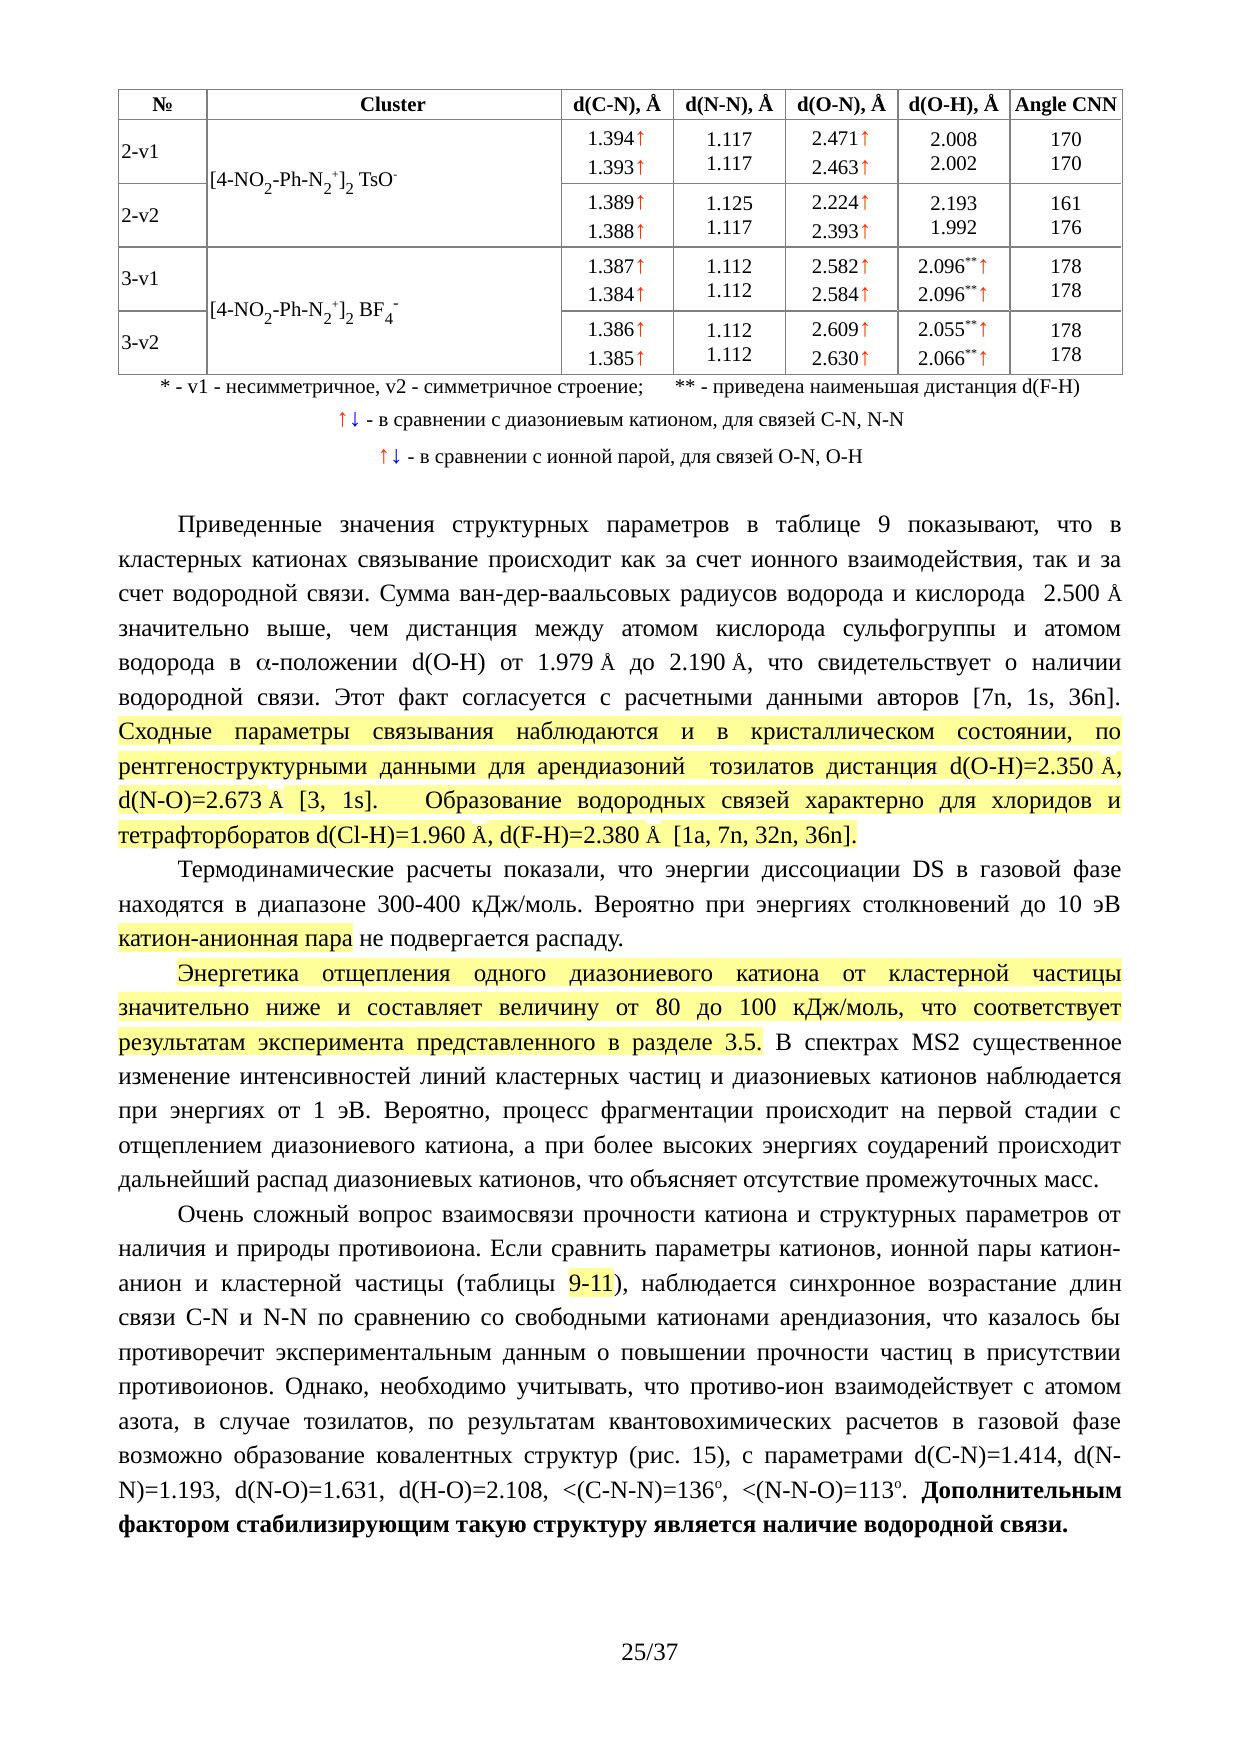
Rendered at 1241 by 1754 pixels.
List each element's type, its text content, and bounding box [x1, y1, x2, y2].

table_cell 3-v1 [119, 248, 206, 310]
text Термодинамические расчеты показали, что энергии диссоциации DS в газовой фазе находятся в диапазоне 300-400 кДж/моль. Вероятно при энергиях столкновений до 10 эВ катион-анионная пара не подвергается распаду. [118, 854, 1122, 952]
table_cell 2.609↑ 2.630↑ [786, 312, 897, 374]
table_cell 1.112 1.112 [674, 248, 785, 310]
text Очень сложный вопрос взаимосвязи прочности катиона и структурных параметров от наличия и природы противоиона. Если сравнить параметры катионов, ионной пары катион-анион и кластерной частицы (таблицы 9-11), наблюдается синхронное возрастание длин связи C-N и N-N по сравнению со свободными катионами арендиазония, что казалось бы противоречит экспериментальным данным о повышении прочности частиц в присутствии противоионов. Однако, необходимо учитывать, что противо-ион взаимодействует с атомом азота, в случае тозилатов, по результатам квантовохимических расчетов в газовой фазе возможно образование ковалентных структур (рис. 15), с параметрами d(C-N)=1.414, d(N-N)=1.193, d(N-O)=1.631, d(H-O)=2.108, <(C-N-N)=136o, <(N-N-O)=113o. Дополнительным фактором стабилизирующим такую структуру является наличие водородной связи. [118, 1199, 1122, 1538]
table_cell 2.096**↑ 2.096**↑ [899, 248, 1009, 310]
text Приведенные значения структурных параметров в таблице 9 показывают, что в кластерных катионах связывание происходит как за счет ионного взаимодействия, так и за счет водородной связи. Сумма ван-дер-ваальсовых радиусов водорода и кислорода 2.500 Å значительно выше, чем дистанция между атомом кислорода сульфогруппы и атомом водорода в a-положении d(O-H) от 1.979 Å до 2.190 Å, что свидетельствует о наличии водородной связи. Этот факт согласуется с расчетными данными авторов [7n, 1s, 36n]. Сходные параметры связывания наблюдаются и в кристаллическом состоянии, по рентгеноструктурными данными для арендиазоний тозилатов дистанция d(O-H)=2.350 Å, d(N-O)=2.673 Å [3, 1s]. Образование водородных связей характерно для хлоридов и тетрафторборатов d(Cl-H)=1.960 Å, d(F-H)=2.380 Å [1a, 7n, 32n, 36n]. [118, 509, 1122, 848]
table_header d(C-N), Å [562, 90, 673, 119]
table_cell 161 176 [1011, 183, 1122, 246]
table_cell 1.389↑ 1.388↑ [562, 184, 673, 246]
table_cell 2.055**↑ 2.066**↑ [899, 312, 1009, 374]
table_cell 178 178 [1011, 246, 1122, 310]
table_cell 1.386↑ 1.385↑ [562, 312, 673, 374]
table_cell 1.387↑ 1.384↑ [562, 248, 673, 310]
table_cell 2.471↑ 2.463↑ [786, 120, 897, 183]
text * - v1 - несимметричное, v2 - симметричное строение; ** - приведена наименьшая дистанция d(F-H) [118, 375, 1122, 398]
table_cell 1.112 1.112 [674, 312, 785, 374]
table_header d(O-H), Å [899, 90, 1009, 119]
table_cell [4-NO2-Ph-N2+]2 TsO- [208, 120, 561, 246]
table_cell 1.117 1.117 [674, 120, 785, 183]
text ↑↓ - в сравнении с ионной парой, для связей O-N, O-H [118, 440, 1122, 469]
table_cell 2-v2 [119, 184, 206, 246]
table_header Angle CNN [1011, 90, 1122, 119]
table_header № [119, 90, 206, 119]
table_header d(O-N), Å [786, 90, 897, 119]
table_cell 178 178 [1011, 310, 1122, 374]
table_cell 170 170 [1011, 119, 1122, 183]
table_cell [4-NO2-Ph-N2+]2 BF4- [208, 248, 561, 374]
table_cell 1.125 1.117 [674, 184, 785, 246]
table_cell 2.008 2.002 [899, 120, 1009, 183]
table_header d(N-N), Å [674, 90, 785, 119]
table_cell 2.582↑ 2.584↑ [786, 248, 897, 310]
table_header Cluster [208, 90, 561, 119]
table_cell 2.224↑ 2.393↑ [786, 184, 897, 246]
table_cell 2.193 1.992 [899, 184, 1009, 246]
text ↑↓ - в сравнении с диазониевым катионом, для связей C-N, N-N [118, 403, 1122, 432]
table_cell 1.394↑ 1.393↑ [562, 120, 673, 183]
table_cell 3-v2 [119, 312, 206, 374]
table_cell 2-v1 [119, 120, 206, 183]
text Энергетика отщепления одного диазониевого катиона от кластерной частицы значительно ниже и составляет величину от 80 до 100 кДж/моль, что соответствует результатам эксперимента представленного в разделе 3.5. В спектрах MS2 существенное изменение интенсивностей линий кластерных частиц и диазониевых катионов наблюдается при энергиях от 1 эВ. Вероятно, процесс фрагментации происходит на первой стадии с отщеплением диазониевого катиона, а при более высоких энергиях соударений происходит дальнейший распад диазониевых катионов, что объясняет отсутствие промежуточных масс. [118, 958, 1122, 1193]
